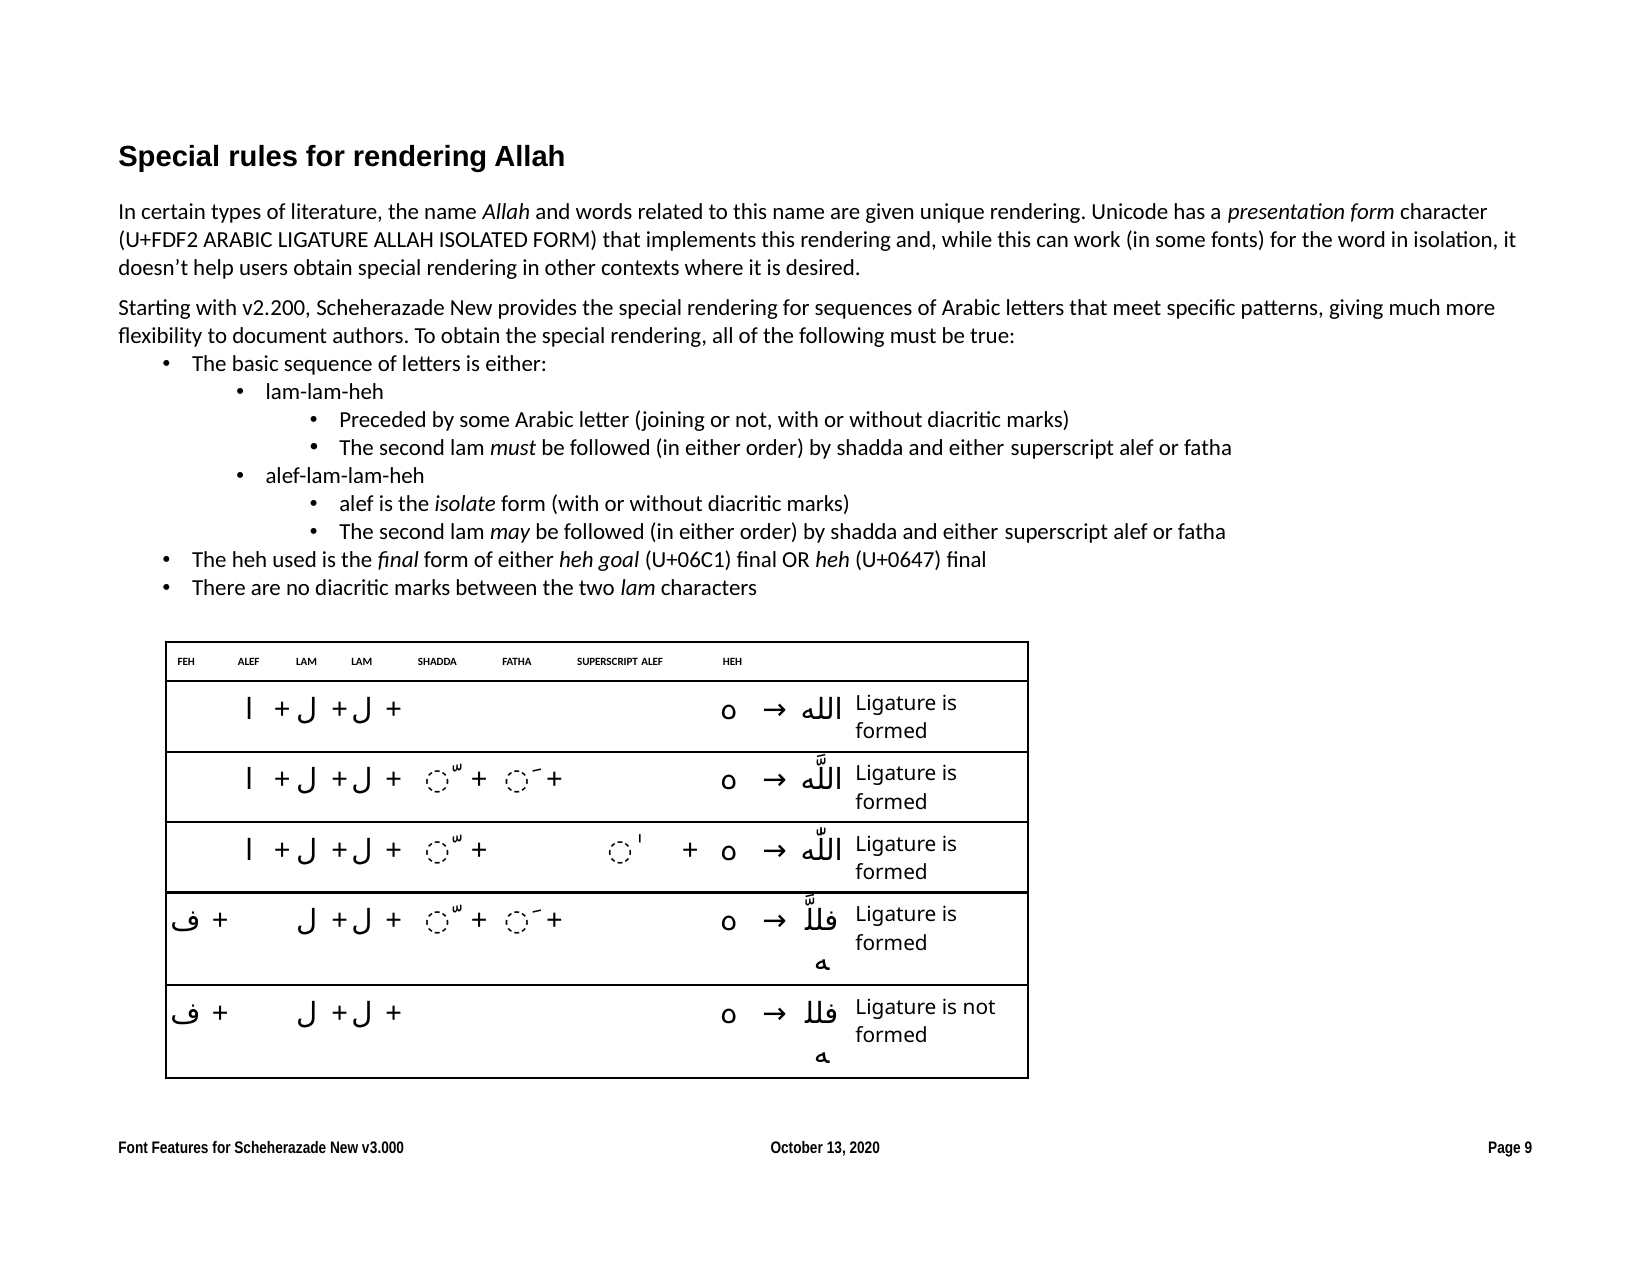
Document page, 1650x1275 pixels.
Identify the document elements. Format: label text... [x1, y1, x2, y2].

table_cell [167, 823, 206, 891]
table_cell [493, 823, 540, 891]
table_cell [118, 891, 165, 984]
table_header [378, 643, 409, 680]
table_cell + [465, 894, 493, 984]
table_cell + [378, 682, 409, 751]
table_cell → [756, 682, 793, 751]
table_cell ف [167, 986, 206, 1077]
table_cell [229, 894, 268, 984]
table_cell [540, 823, 568, 891]
list Preceded by some Arabic letter (joining or not, with or without diacritic marks) [309, 405, 1532, 433]
table_cell + [268, 823, 287, 891]
table_cell ل [287, 894, 325, 984]
table_cell ہ [709, 894, 756, 984]
table_cell + [540, 753, 568, 821]
table_cell + [671, 823, 709, 891]
table_header feh [167, 643, 206, 680]
table_cell اللّٰه [793, 823, 849, 891]
list The basic sequence of letters is either: [162, 349, 1532, 377]
table_cell ٰ [568, 823, 671, 891]
table_cell ل [345, 894, 378, 984]
table_cell ہ [709, 986, 756, 1077]
table_cell [540, 986, 568, 1077]
table_header [756, 643, 793, 680]
table_cell ا [229, 823, 268, 891]
table_header [465, 643, 493, 680]
subtitle Special rules for rendering Allah [118, 139, 1532, 172]
table_cell [409, 986, 465, 1077]
table_cell Ligature is formed [850, 753, 1027, 821]
table_cell [465, 682, 493, 751]
table_cell َ [493, 894, 540, 984]
table_cell [206, 823, 229, 891]
table_cell [118, 984, 165, 1077]
table_cell + [540, 894, 568, 984]
table_cell [167, 682, 206, 751]
table_cell [671, 894, 709, 984]
table_cell ل [287, 986, 325, 1077]
table_cell [671, 682, 709, 751]
table_cell ل [287, 823, 325, 891]
table_cell ہ [709, 682, 756, 751]
table_cell + [378, 753, 409, 821]
table_header heh [709, 643, 756, 680]
table_cell [268, 986, 287, 1077]
table_cell فلله [793, 986, 849, 1077]
table_cell [118, 751, 165, 821]
table_cell + [325, 894, 345, 984]
table_cell ا [229, 753, 268, 821]
table_cell [540, 682, 568, 751]
table_cell + [206, 894, 229, 984]
list The second lam may be followed (in either order) by shadda and either superscript alef or fatha [309, 517, 1532, 545]
table_cell [465, 986, 493, 1077]
list alef is the isolate form (with or without diacritic marks) [309, 489, 1532, 517]
table_header [325, 643, 345, 680]
list The second lam must be followed (in either order) by shadda and either superscript alef or fatha [309, 433, 1532, 461]
table_cell [568, 753, 671, 821]
table_cell + [378, 823, 409, 891]
table_cell + [268, 682, 287, 751]
text In certain types of literature, the name Allah and words related to this name are given unique rendering. Unicode has a presentation form character (U+FDF2 ARABIC LIGATURE ALLAH ISOLATED FORM) that implements this rendering and, while this can work (in some fonts) for the word in isolation, it doesn’t help users obtain special rendering in other contexts where it is desired. [118, 197, 1532, 281]
table_cell [493, 986, 540, 1077]
table_cell [229, 986, 268, 1077]
table_cell [167, 753, 206, 821]
table_cell [268, 894, 287, 984]
list The heh used is the final form of either heh goal (U+06C1) final OR heh (U+0647) final [162, 545, 1532, 573]
table_cell [118, 680, 165, 751]
table_header [850, 643, 1027, 680]
table_cell + [325, 753, 345, 821]
table_cell Ligature is formed [850, 894, 1027, 984]
table_header [206, 643, 229, 680]
table_cell + [325, 682, 345, 751]
table_cell [206, 753, 229, 821]
table_header superscript alef [568, 643, 671, 680]
table_cell [568, 682, 671, 751]
table_cell [409, 682, 465, 751]
table_cell [671, 753, 709, 821]
table_cell → [756, 753, 793, 821]
table_header lam [345, 643, 378, 680]
list There are no diacritic marks between the two lam characters [162, 573, 1532, 601]
table_cell + [465, 823, 493, 891]
table_cell + [465, 753, 493, 821]
text Starting with v2.200, Scheherazade New provides the special rendering for sequences of Arabic letters that meet specific patterns, giving much more flexibility to document authors. To obtain the special rendering, all of the following must be true: [118, 293, 1532, 349]
table_cell ل [345, 753, 378, 821]
table_header shadda [409, 643, 465, 680]
table_cell فللَّه [793, 894, 849, 984]
table_cell Ligature is formed [850, 823, 1027, 891]
table_cell الله [793, 682, 849, 751]
table_cell ّ [409, 894, 465, 984]
table_cell ہ [709, 753, 756, 821]
table_cell ل [287, 753, 325, 821]
table_cell ّ [409, 753, 465, 821]
table_cell ہ [709, 823, 756, 891]
table_cell + [378, 894, 409, 984]
table_cell + [325, 986, 345, 1077]
table_header [793, 643, 849, 680]
table_cell ل [345, 823, 378, 891]
table_cell Ligature is formed [850, 682, 1027, 751]
table_cell [493, 682, 540, 751]
table_cell ّ [409, 823, 465, 891]
table_cell [568, 894, 671, 984]
table_cell اللَّه [793, 753, 849, 821]
table_cell + [325, 823, 345, 891]
table_cell → [756, 894, 793, 984]
table_cell → [756, 986, 793, 1077]
table_cell + [268, 753, 287, 821]
table_cell + [206, 986, 229, 1077]
table_cell َ [493, 753, 540, 821]
table_cell ل [345, 986, 378, 1077]
table_cell [118, 821, 165, 891]
table_cell ل [345, 682, 378, 751]
table_cell [671, 986, 709, 1077]
table_cell [568, 986, 671, 1077]
list lam-lam-heh [236, 377, 1532, 405]
table_cell → [756, 823, 793, 891]
table_header [671, 643, 709, 680]
table_header [268, 643, 287, 680]
table_cell + [378, 986, 409, 1077]
table_header [540, 643, 568, 680]
table_cell ل [287, 682, 325, 751]
table_cell ف [167, 894, 206, 984]
table_cell ا [229, 682, 268, 751]
table_header fatha [493, 643, 540, 680]
list alef-lam-lam-heh [236, 461, 1532, 489]
table_header lam [287, 643, 325, 680]
table_cell [206, 682, 229, 751]
table_header [118, 641, 165, 680]
table_cell Ligature is not formed [850, 986, 1027, 1077]
table_header alef [229, 643, 268, 680]
